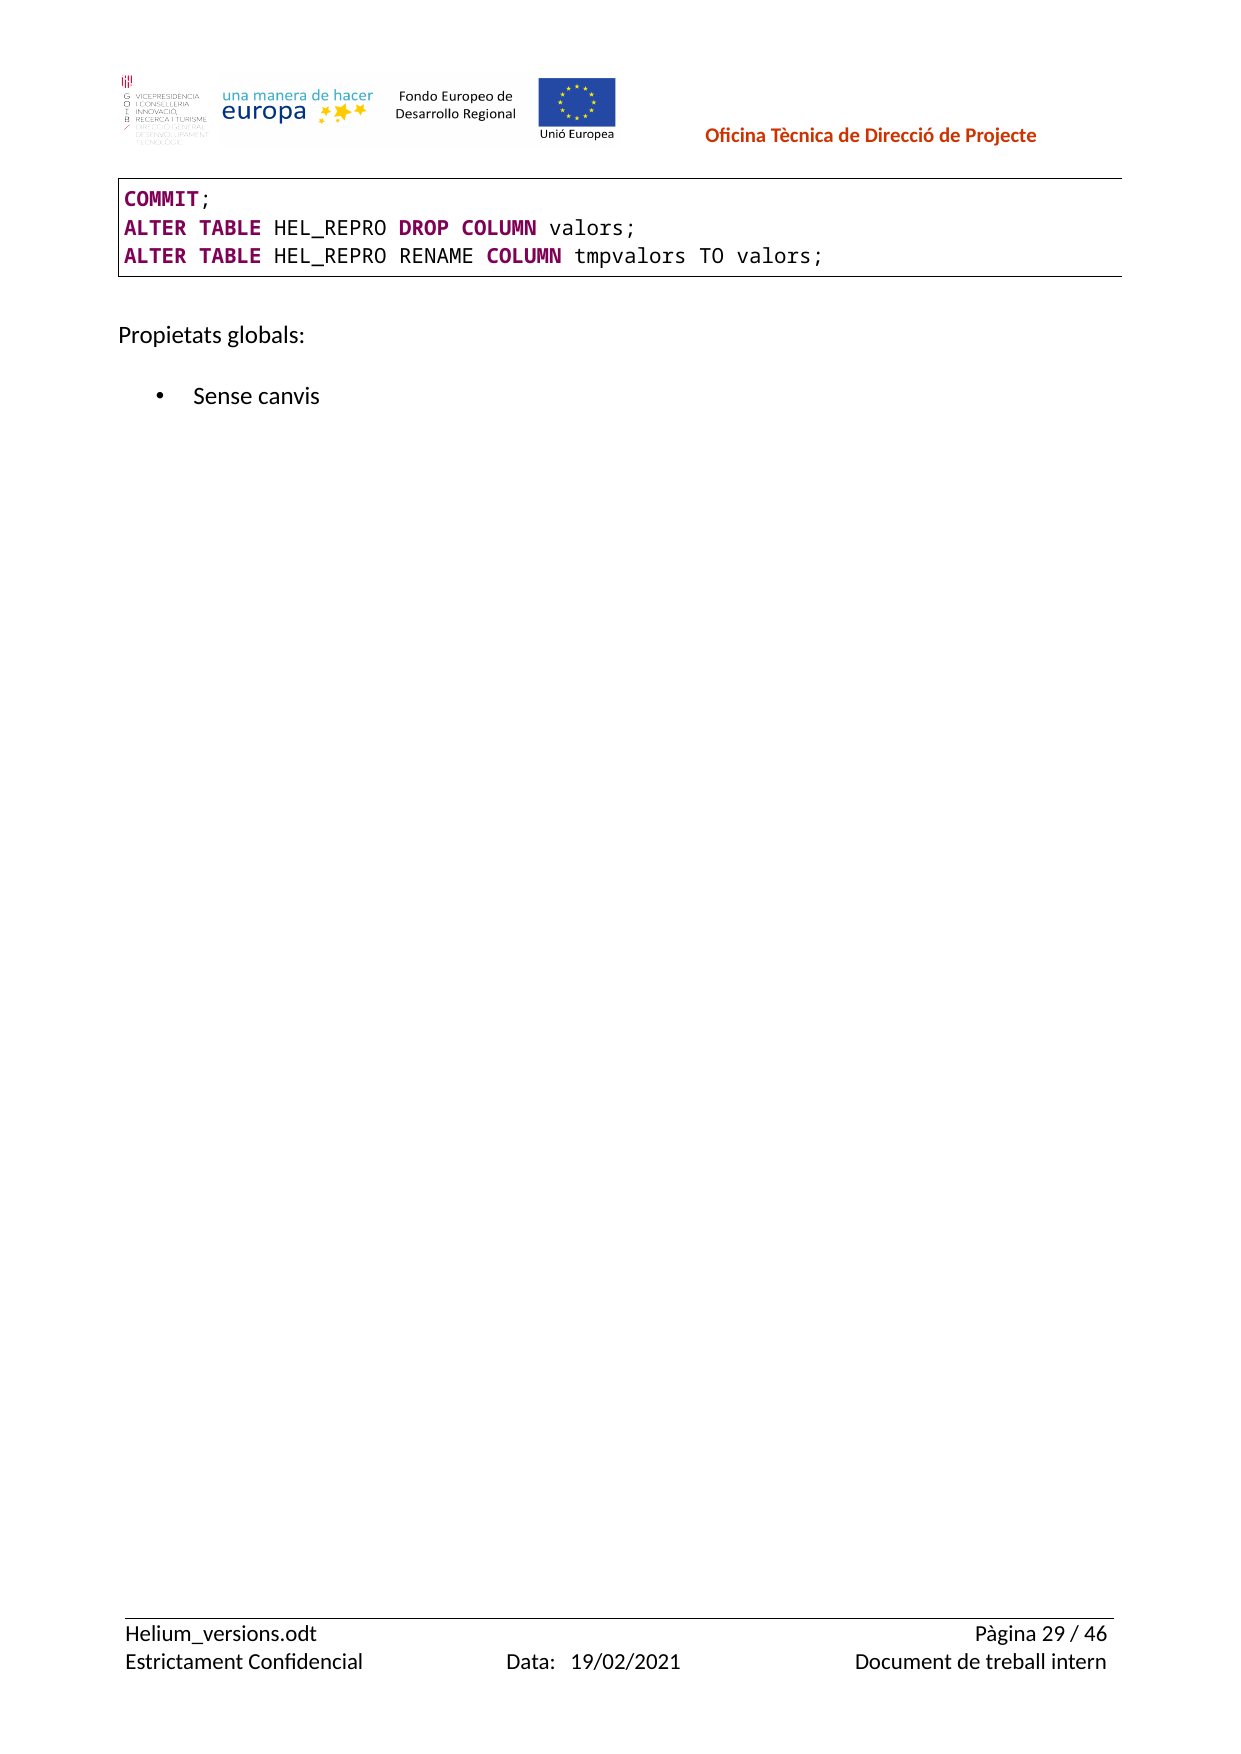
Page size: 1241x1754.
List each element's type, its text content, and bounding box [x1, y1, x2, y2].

table_header COMMIT; ALTER TABLE HEL_REPRO DROP COLUMN valors; ALTER TABLE HEL_REPRO RENAME COLUMN tmpvalors TO valors; [119, 179, 1122, 276]
picture [219, 73, 621, 147]
picture [118, 73, 213, 147]
text Propietats globals: [118, 319, 1122, 349]
list Sense canvis [156, 380, 1122, 411]
